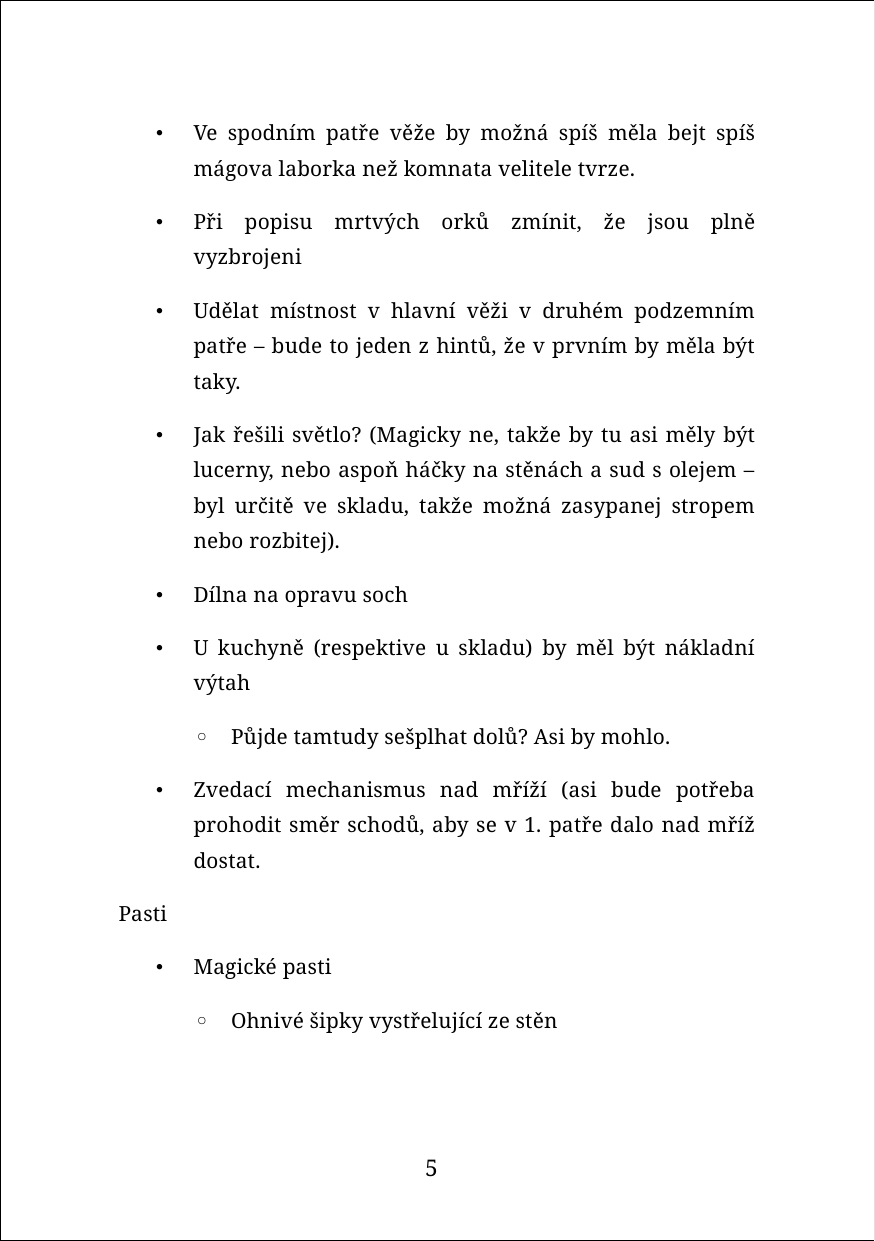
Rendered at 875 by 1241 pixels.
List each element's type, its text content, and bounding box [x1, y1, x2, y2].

list Půjde tamtudy sešplhat dolů? Asi by mohlo. [193, 722, 756, 750]
list Dílna na opravu soch [156, 580, 756, 608]
text Pasti [118, 899, 756, 928]
list Ohnivé šipky vystřelující ze stěn [193, 1006, 756, 1034]
list Magické pasti [156, 952, 756, 981]
list Udělat místnost v hlavní věži v druhém podzemním patře – bude to jeden z hintů, že v prvním by měla být taky. [156, 296, 756, 395]
list U kuchyně (respektive u skladu) by měl být nákladní výtah [156, 633, 756, 697]
list Ve spodním patře věže by možná spíš měla bejt spíš mágova laborka než komnata velitele tvrze. [156, 118, 756, 182]
list Při popisu mrtvých orků zmínit, že jsou plně vyzbrojeni [156, 207, 756, 271]
list Zvedací mechanismus nad mříží (asi bude potřeba prohodit směr schodů, aby se v 1. patře dalo nad mříž dostat. [156, 775, 756, 874]
list Jak řešili světlo? (Magicky ne, takže by tu asi měly být lucerny, nebo aspoň háčky na stěnách a sud s olejem – byl určitě ve skladu, takže možná zasypanej stropem nebo rozbitej). [156, 420, 756, 555]
